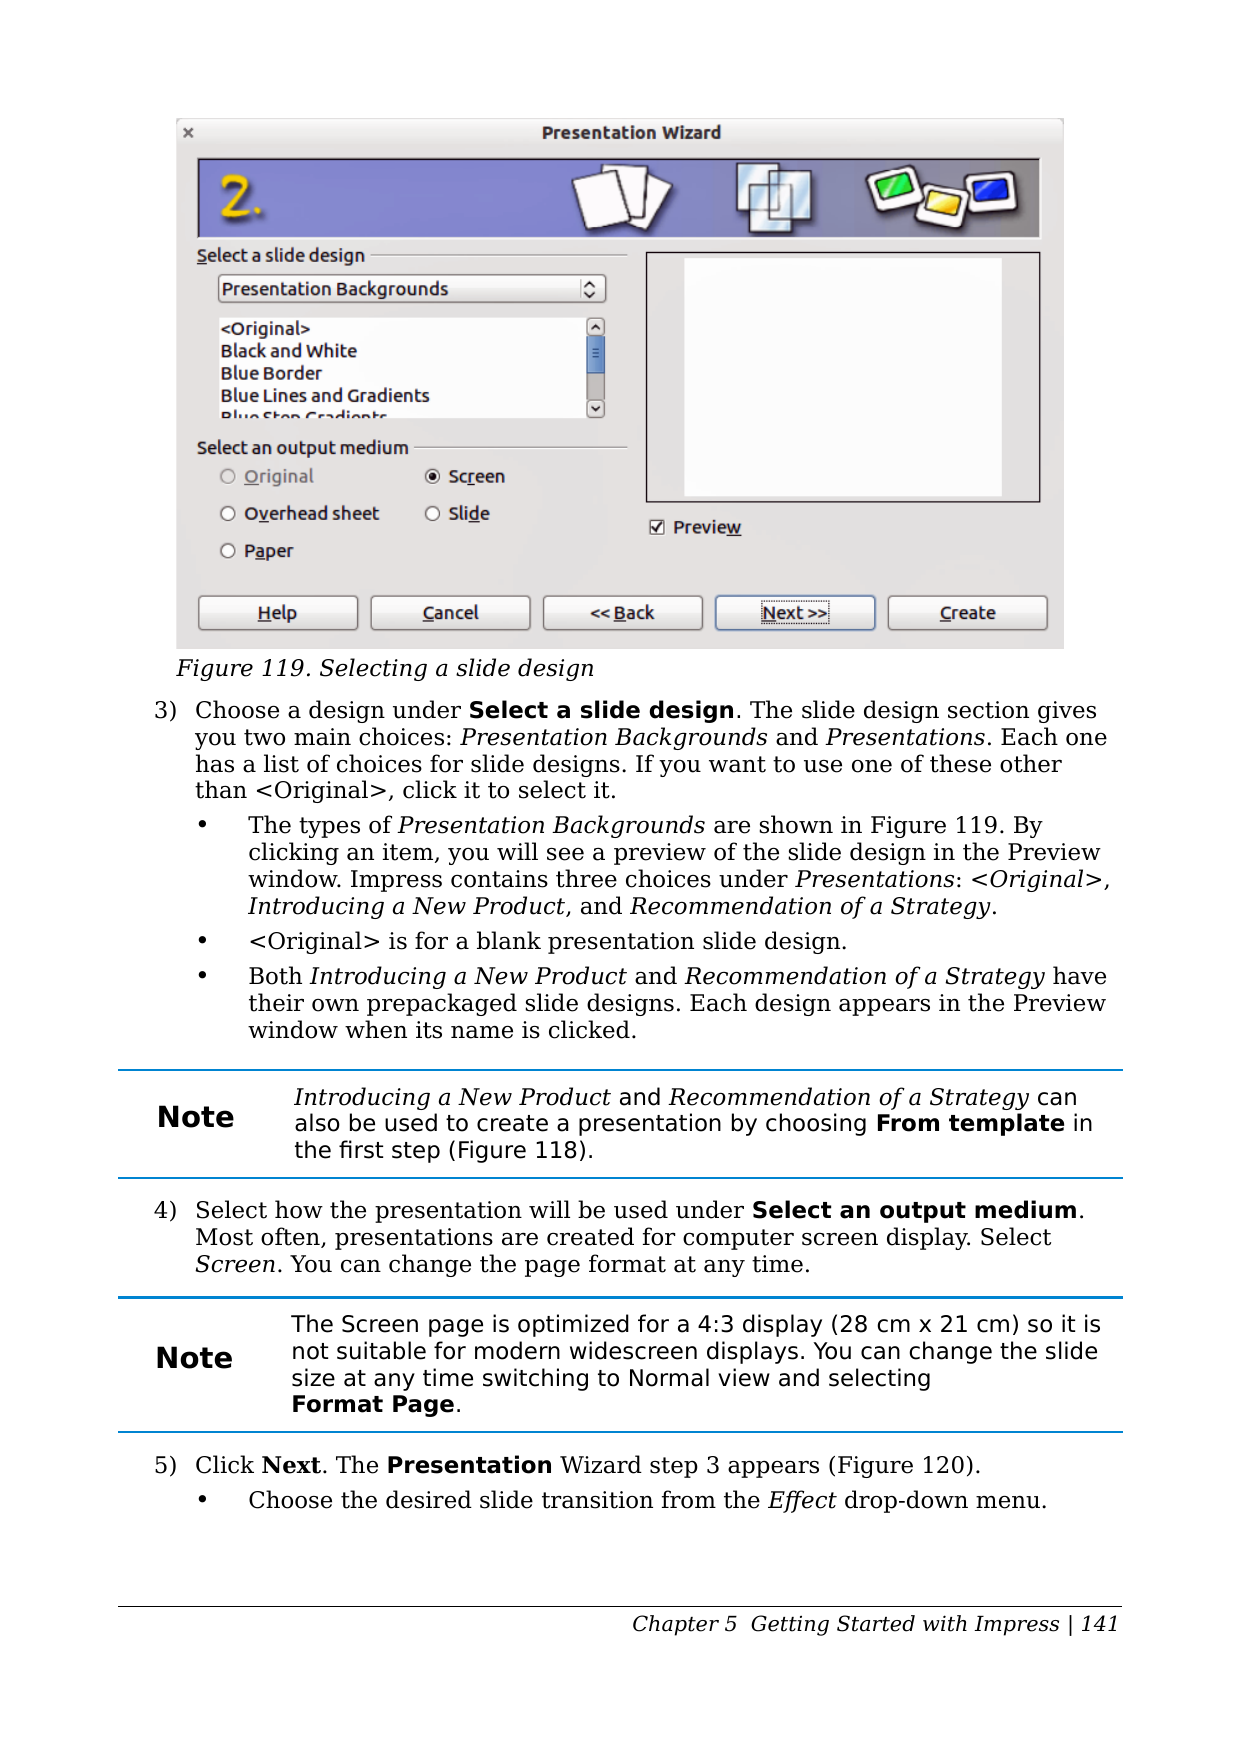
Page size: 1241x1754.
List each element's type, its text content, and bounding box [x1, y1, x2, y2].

list Choose the desired slide transition from the Effect drop-down menu. [195, 1485, 1122, 1514]
picture [176, 118, 1064, 649]
table_header Note [118, 1299, 270, 1431]
table_header Note [118, 1071, 273, 1177]
list Choose a design under Select a slide design. The slide design section gives you two main choices: Presentation Backgrounds and Presentations. Each one has a list of choices for slide designs. If you want to use one of these other than <Original>, click it to select it. [177, 697, 1122, 804]
list Select how the presentation will be used under Select an output medium. Most often, presentations are created for computer screen display. Select Screen. You can change the page format at any time. [177, 1198, 1122, 1278]
list The types of Presentation Backgrounds are shown in Figure 119. By clicking an item, you will see a preview of the slide design in the Preview window. Impress contains three choices under Presentations: <Original>, Introducing a New Product, and Recommendation of a Strategy. [195, 810, 1122, 919]
list Click Next. The Presentation Wizard step 3 appears (Figure 120). [177, 1452, 1122, 1479]
table_header Introducing a New Product and Recommendation of a Strategy can also be used to create a presentation by choosing From template in the first step (Figure 118). [273, 1071, 1123, 1177]
list <Original> is for a blank presentation slide design. [195, 926, 1122, 955]
table_header The Screen page is optimized for a 4:3 display (28 cm x 21 cm) so it is not suitable for modern widescreen displays. You can change the slide size at any time switching to Normal view and selecting Format Page. [270, 1299, 1123, 1431]
list Both Introducing a New Product and Recommendation of a Strategy have their own prepackaged slide designs. Each design appears in the Preview window when its name is clicked. [195, 961, 1122, 1044]
text Figure 119. Selecting a slide design [176, 655, 1064, 682]
